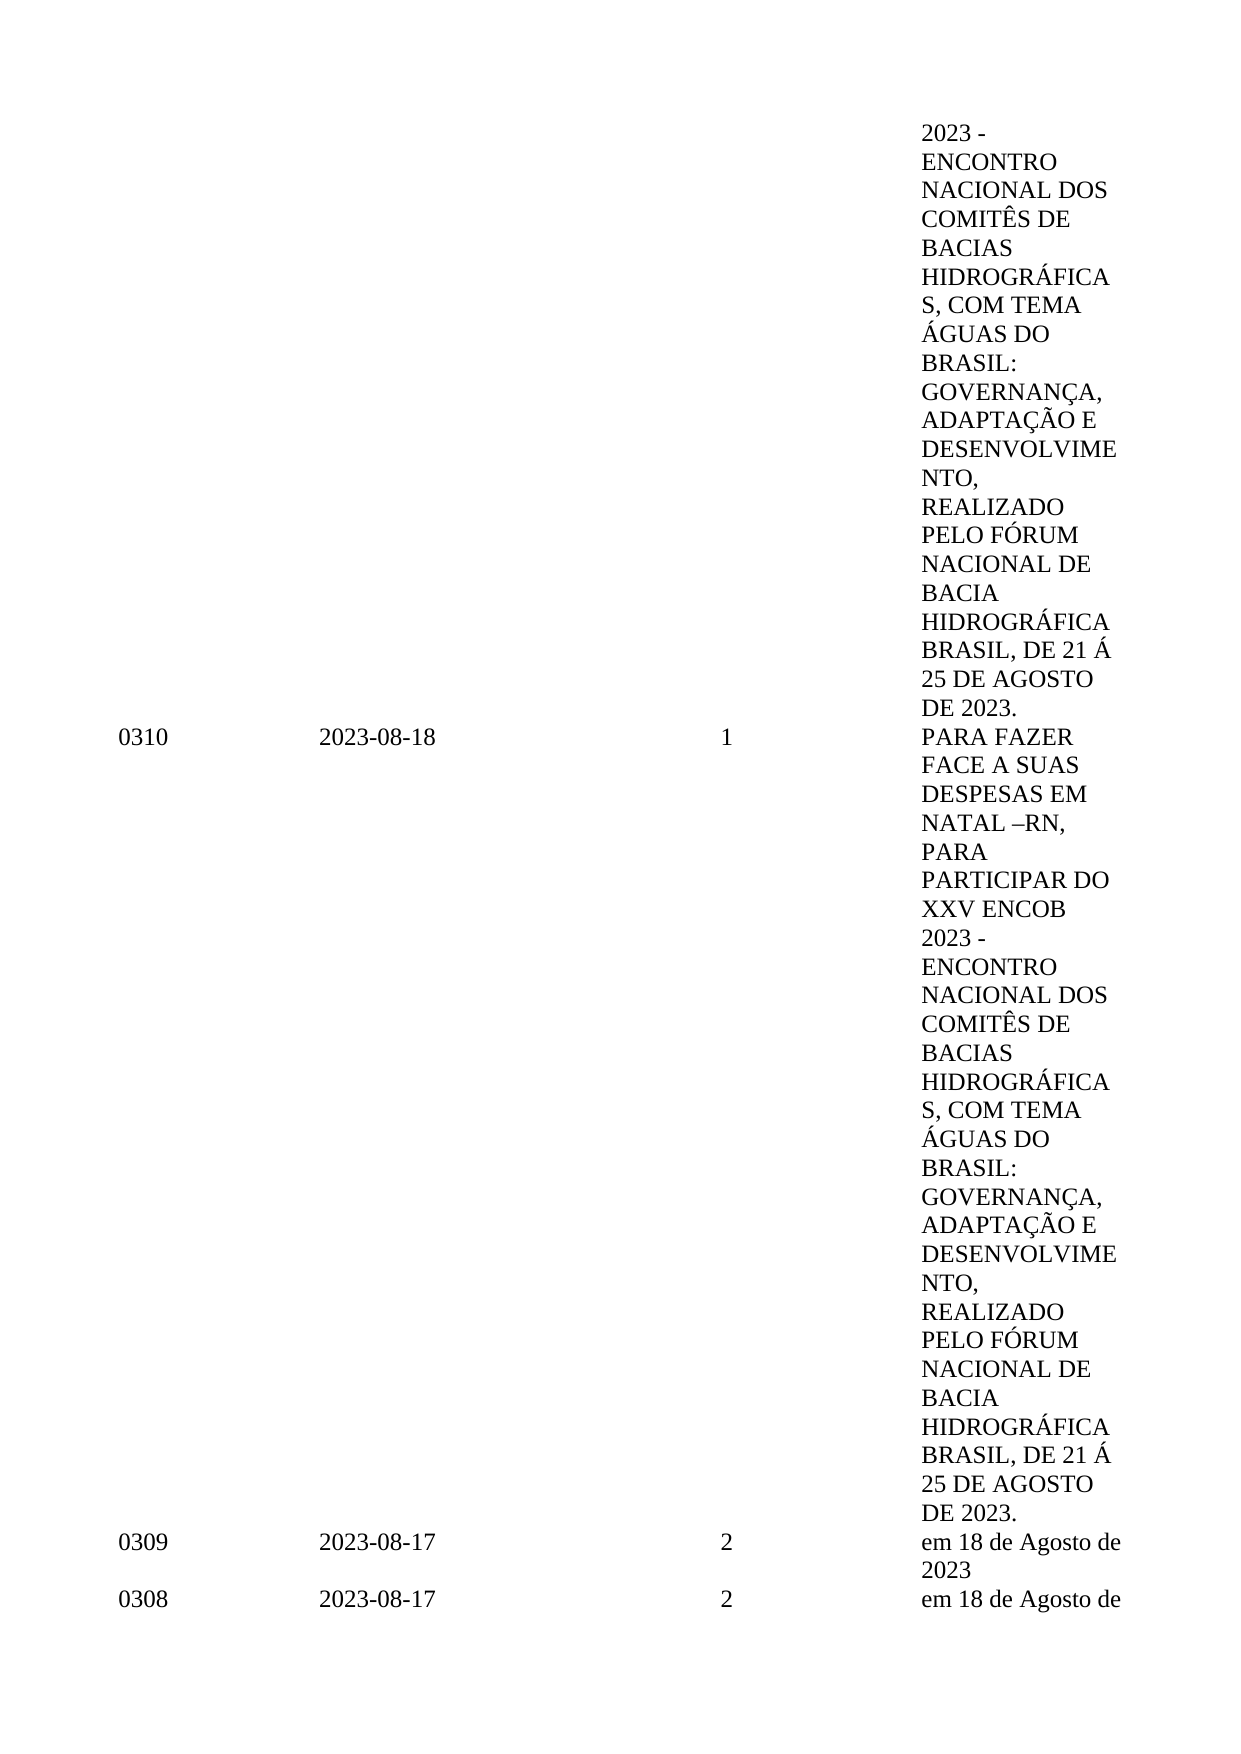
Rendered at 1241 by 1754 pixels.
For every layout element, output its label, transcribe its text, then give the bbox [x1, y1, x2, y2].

table_cell PARA FAZER FACE A SUAS DESPESAS EM NATAL –RN, PARA PARTICIPAR DO XXV ENCOB 2023 - ENCONTRO NACIONAL DOS COMITÊS DE BACIAS HIDROGRÁFICAS, COM TEMA ÁGUAS DO BRASIL: GOVERNANÇA, ADAPTAÇÃO E DESENVOLVIMENTO, REALIZADO PELO FÓRUM NACIONAL DE BACIA HIDROGRÁFICA BRASIL, DE 21 Á 25 DE AGOSTO DE 2023. [921, 722, 1122, 1527]
table_cell 0310 [118, 722, 319, 1527]
table_cell 1 [720, 722, 921, 1527]
table_cell 2 [720, 1584, 921, 1613]
table_cell 0309 [118, 1527, 319, 1584]
table_cell [118, 118, 319, 722]
table_cell 0308 [118, 1584, 319, 1613]
table_cell [520, 1584, 720, 1613]
table_cell 2 [720, 1527, 921, 1584]
table_cell [520, 118, 720, 722]
table_cell 2023 - ENCONTRO NACIONAL DOS COMITÊS DE BACIAS HIDROGRÁFICAS, COM TEMA ÁGUAS DO BRASIL: GOVERNANÇA, ADAPTAÇÃO E DESENVOLVIMENTO, REALIZADO PELO FÓRUM NACIONAL DE BACIA HIDROGRÁFICA BRASIL, DE 21 Á 25 DE AGOSTO DE 2023. [921, 118, 1122, 722]
table_cell [520, 1527, 720, 1584]
table_cell [720, 118, 921, 722]
table_cell em 18 de Agosto de [921, 1584, 1122, 1613]
table_cell 2023-08-17 [319, 1527, 519, 1584]
table_cell [319, 118, 519, 722]
table_cell em 18 de Agosto de 2023 [921, 1527, 1122, 1584]
table_cell [520, 722, 720, 1527]
table_cell 2023-08-17 [319, 1584, 519, 1613]
table_cell 2023-08-18 [319, 722, 519, 1527]
